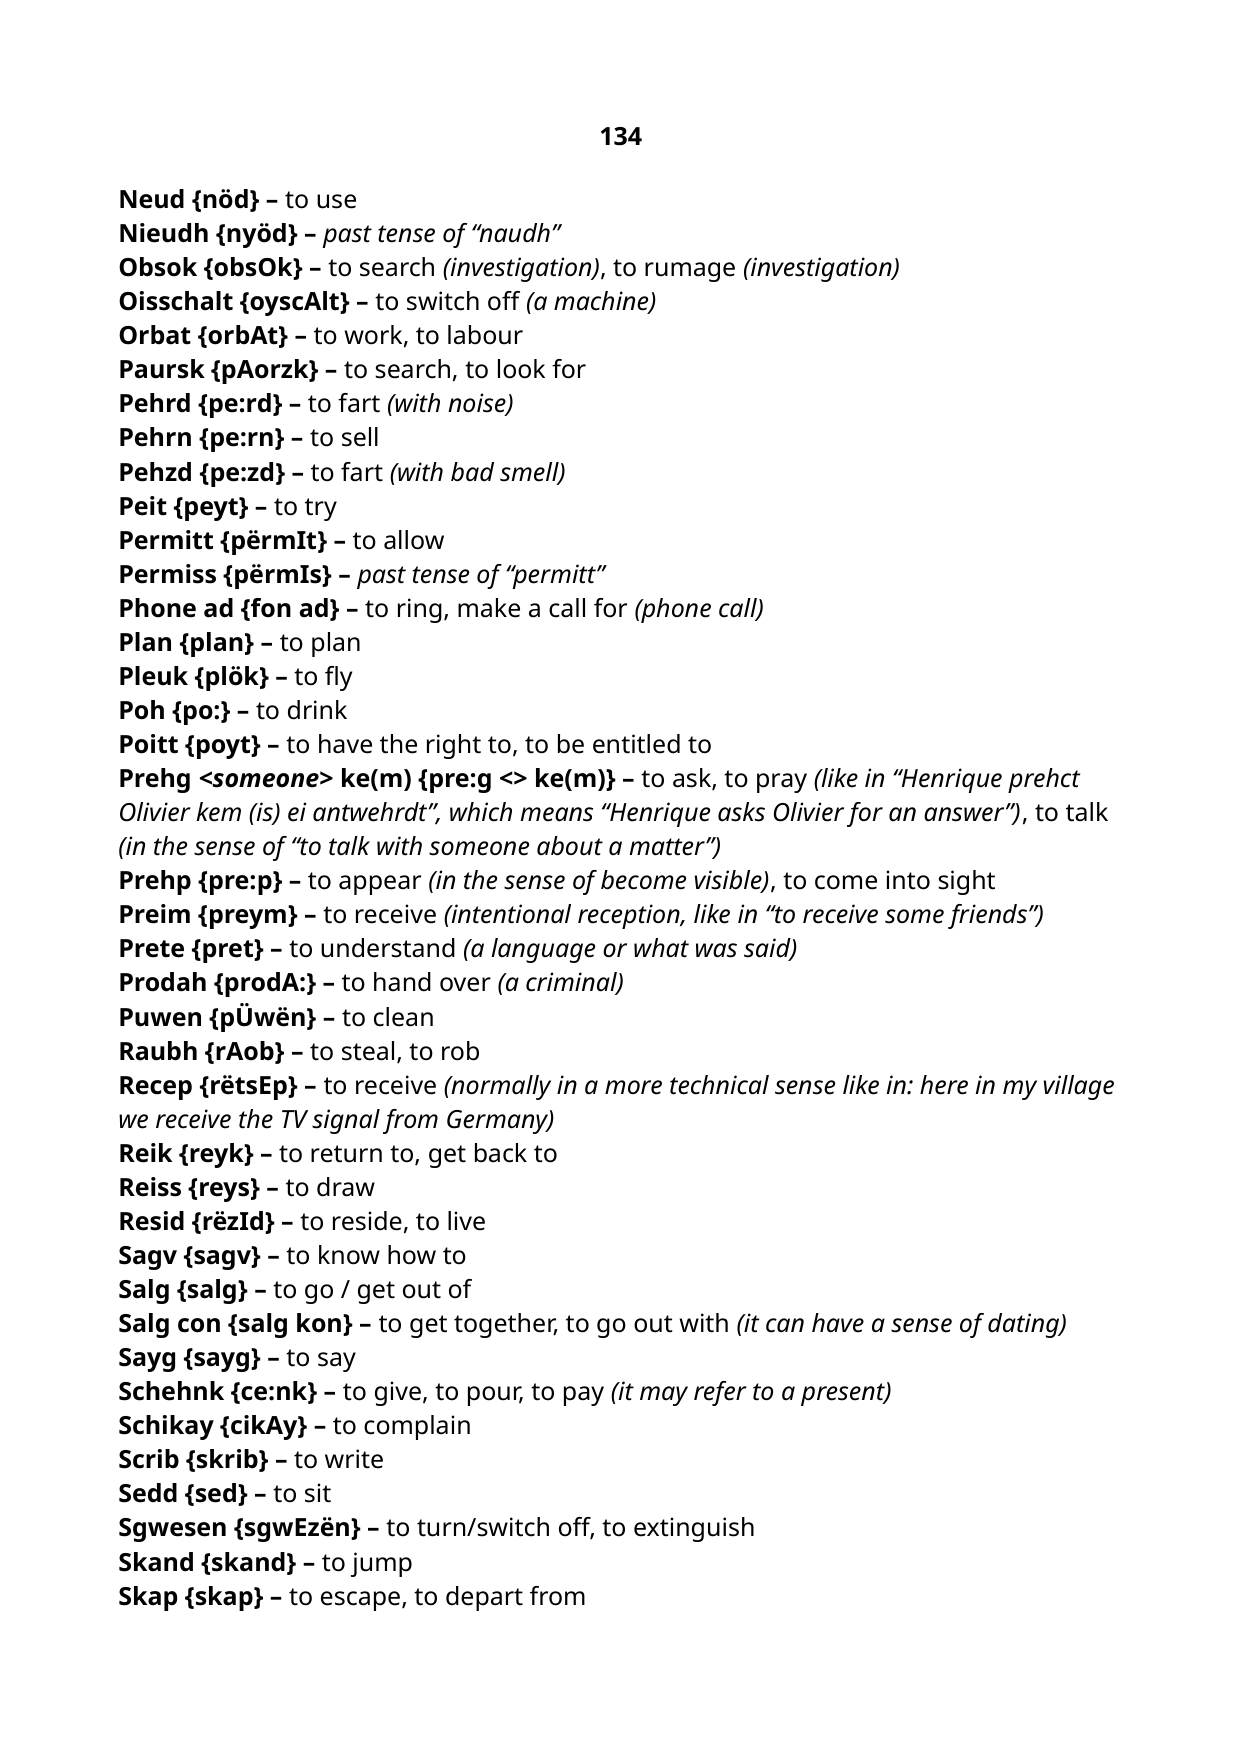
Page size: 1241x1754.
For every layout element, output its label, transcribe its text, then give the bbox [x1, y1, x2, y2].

text Skand {skand} – to jump [118, 1544, 1123, 1578]
text Phone ad {fon ad} – to ring, make a call for (phone call) [118, 590, 1123, 624]
text Scrib {skrib} – to write [118, 1442, 1123, 1476]
text Peit {peyt} – to try [118, 488, 1123, 522]
text Plan {plan} – to plan [118, 624, 1123, 658]
text Resid {rëzId} – to reside, to live [118, 1203, 1123, 1238]
text Neud {nöd} – to use [118, 182, 1123, 216]
text Salg {salg} – to go / get out of [118, 1272, 1123, 1306]
text Sayg {sayg} – to say [118, 1340, 1123, 1374]
text Pehrd {pe:rd} – to fart (with noise) [118, 386, 1123, 420]
text Prehp {pre:p} – to appear (in the sense of become visible), to come into sight [118, 863, 1123, 897]
text Oisschalt {oyscAlt} – to switch off (a machine) [118, 284, 1123, 318]
text Sedd {sed} – to sit [118, 1476, 1123, 1510]
text Raubh {rAob} – to steal, to rob [118, 1033, 1123, 1067]
text Prete {pret} – to understand (a language or what was said) [118, 931, 1123, 965]
text Reiss {reys} – to draw [118, 1169, 1123, 1203]
text Paursk {pAorzk} – to search, to look for [118, 352, 1123, 386]
text Recep {rëtsEp} – to receive (normally in a more technical sense like in: here in my village we receive the TV signal from Germany) [118, 1067, 1123, 1135]
text Prehg <someone> ke(m) {pre:g <> ke(m)} – to ask, to pray (like in “Henrique prehct Olivier kem (is) ei antwehrdt”, which means “Henrique asks Olivier for an answer”), to talk (in the sense of “to talk with someone about a matter”) [118, 761, 1123, 863]
text Orbat {orbAt} – to work, to labour [118, 318, 1123, 352]
text Schikay {cikAy} – to complain [118, 1408, 1123, 1442]
text Obsok {obsOk} – to search (investigation), to rumage (investigation) [118, 250, 1123, 284]
text Sagv {sagv} – to know how to [118, 1238, 1123, 1272]
text Poitt {poyt} – to have the right to, to be entitled to [118, 727, 1123, 761]
text Permitt {përmIt} – to allow [118, 522, 1123, 556]
text Sgwesen {sgwEzën} – to turn/switch off, to extinguish [118, 1510, 1123, 1544]
text Puwen {pÜwën} – to clean [118, 999, 1123, 1033]
text Permiss {përmIs} – past tense of “permitt” [118, 556, 1123, 590]
text Schehnk {ce:nk} – to give, to pour, to pay (it may refer to a present) [118, 1374, 1123, 1408]
text Preim {preym} – to receive (intentional reception, like in “to receive some friends”) [118, 897, 1123, 931]
text Skap {skap} – to escape, to depart from [118, 1578, 1123, 1612]
text Pleuk {plök} – to fly [118, 658, 1123, 693]
text Prodah {prodA:} – to hand over (a criminal) [118, 965, 1123, 999]
text Poh {po:} – to drink [118, 693, 1123, 727]
text Pehzd {pe:zd} – to fart (with bad smell) [118, 454, 1123, 488]
text Nieudh {nyöd} – past tense of “naudh” [118, 216, 1123, 250]
text Pehrn {pe:rn} – to sell [118, 420, 1123, 454]
text Salg con {salg kon} – to get together, to go out with (it can have a sense of dating) [118, 1306, 1123, 1340]
text Reik {reyk} – to return to, get back to [118, 1135, 1123, 1169]
